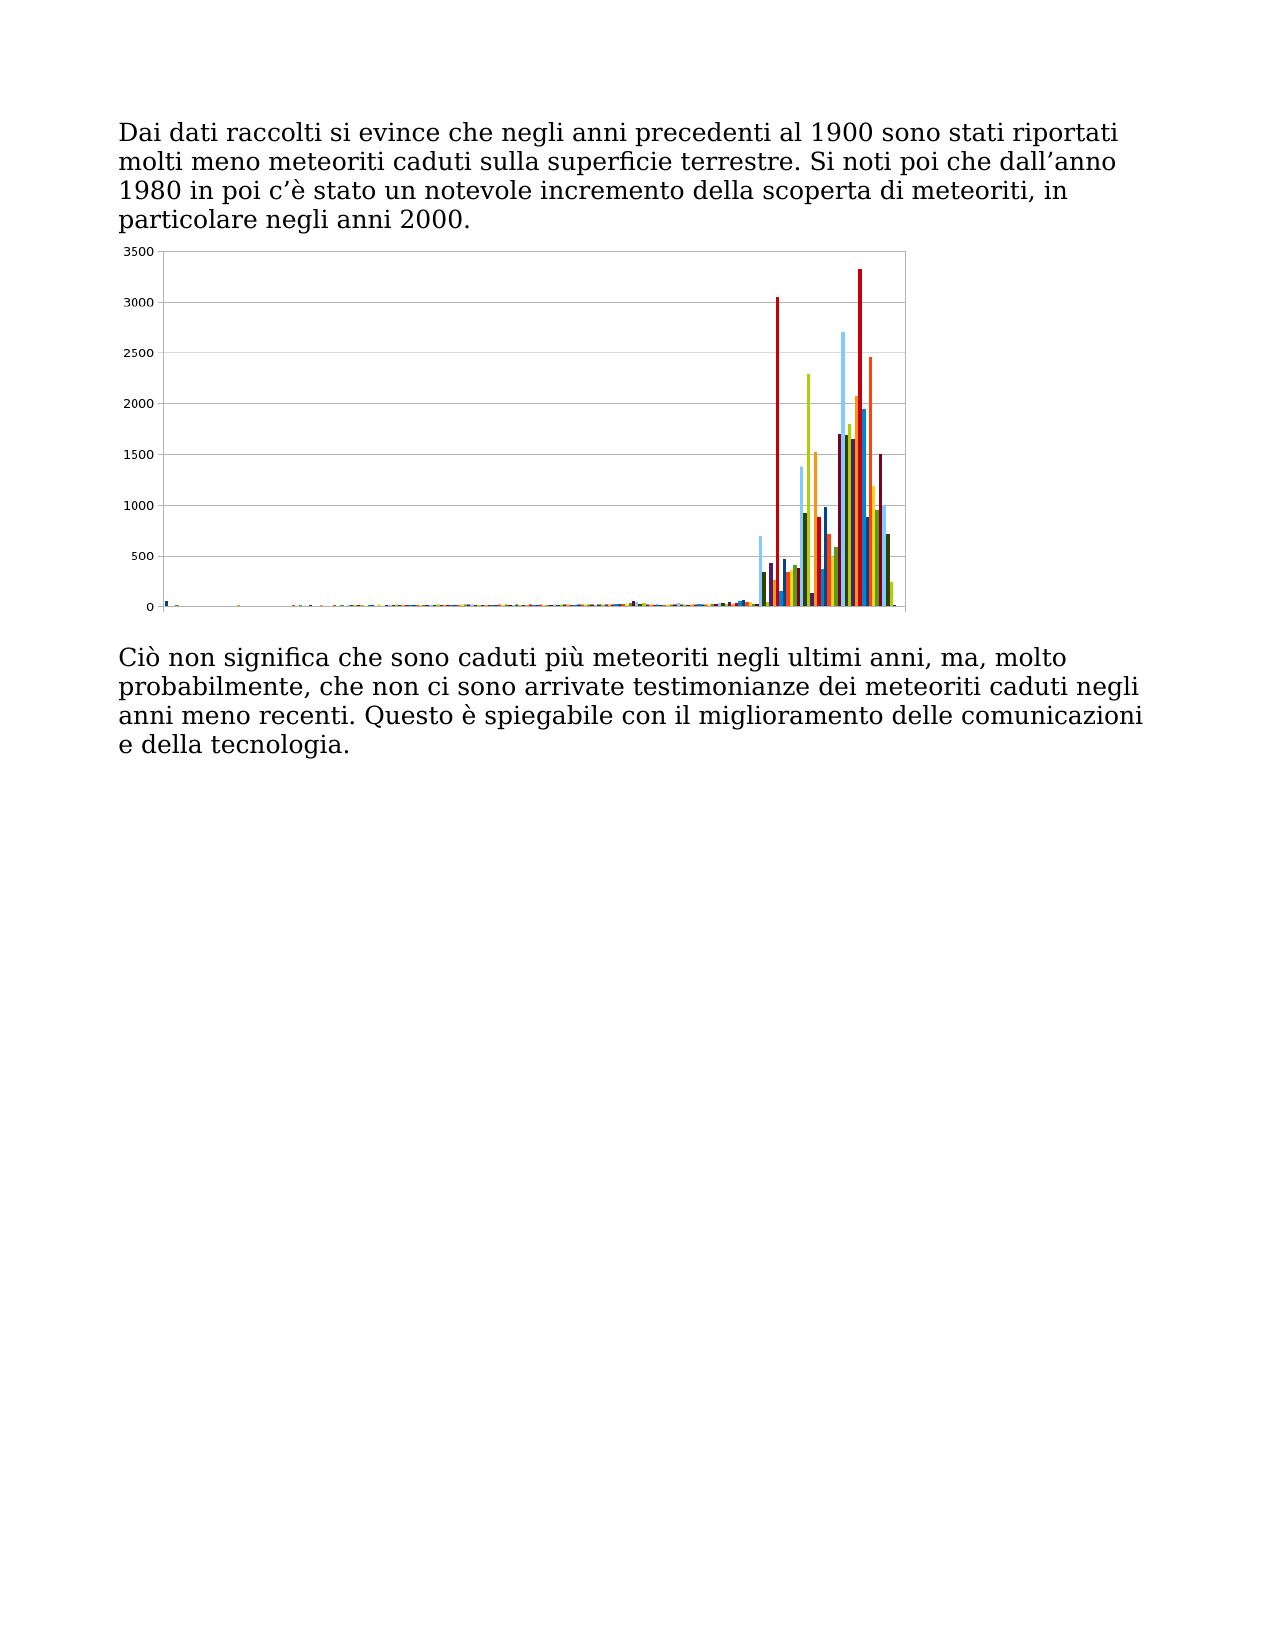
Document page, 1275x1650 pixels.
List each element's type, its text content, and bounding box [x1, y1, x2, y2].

text Ciò non significa che sono caduti più meteoriti negli ultimi anni, ma, molto probabilmente, che non ci sono arrivate testimonianze dei meteoriti caduti negli anni meno recenti. Questo è spiegabile con il miglioramento delle comunicazioni e della tecnologia. [118, 643, 1157, 760]
text Dai dati raccolti si evince che negli anni precedenti al 1900 sono stati riportati molti meno meteoriti caduti sulla superficie terrestre. Si noti poi che dall’anno 1980 in poi c’è stato un notevole incremento della scoperta di meteoriti, in particolare negli anni 2000. [118, 118, 1157, 235]
picture [112, 238, 942, 627]
